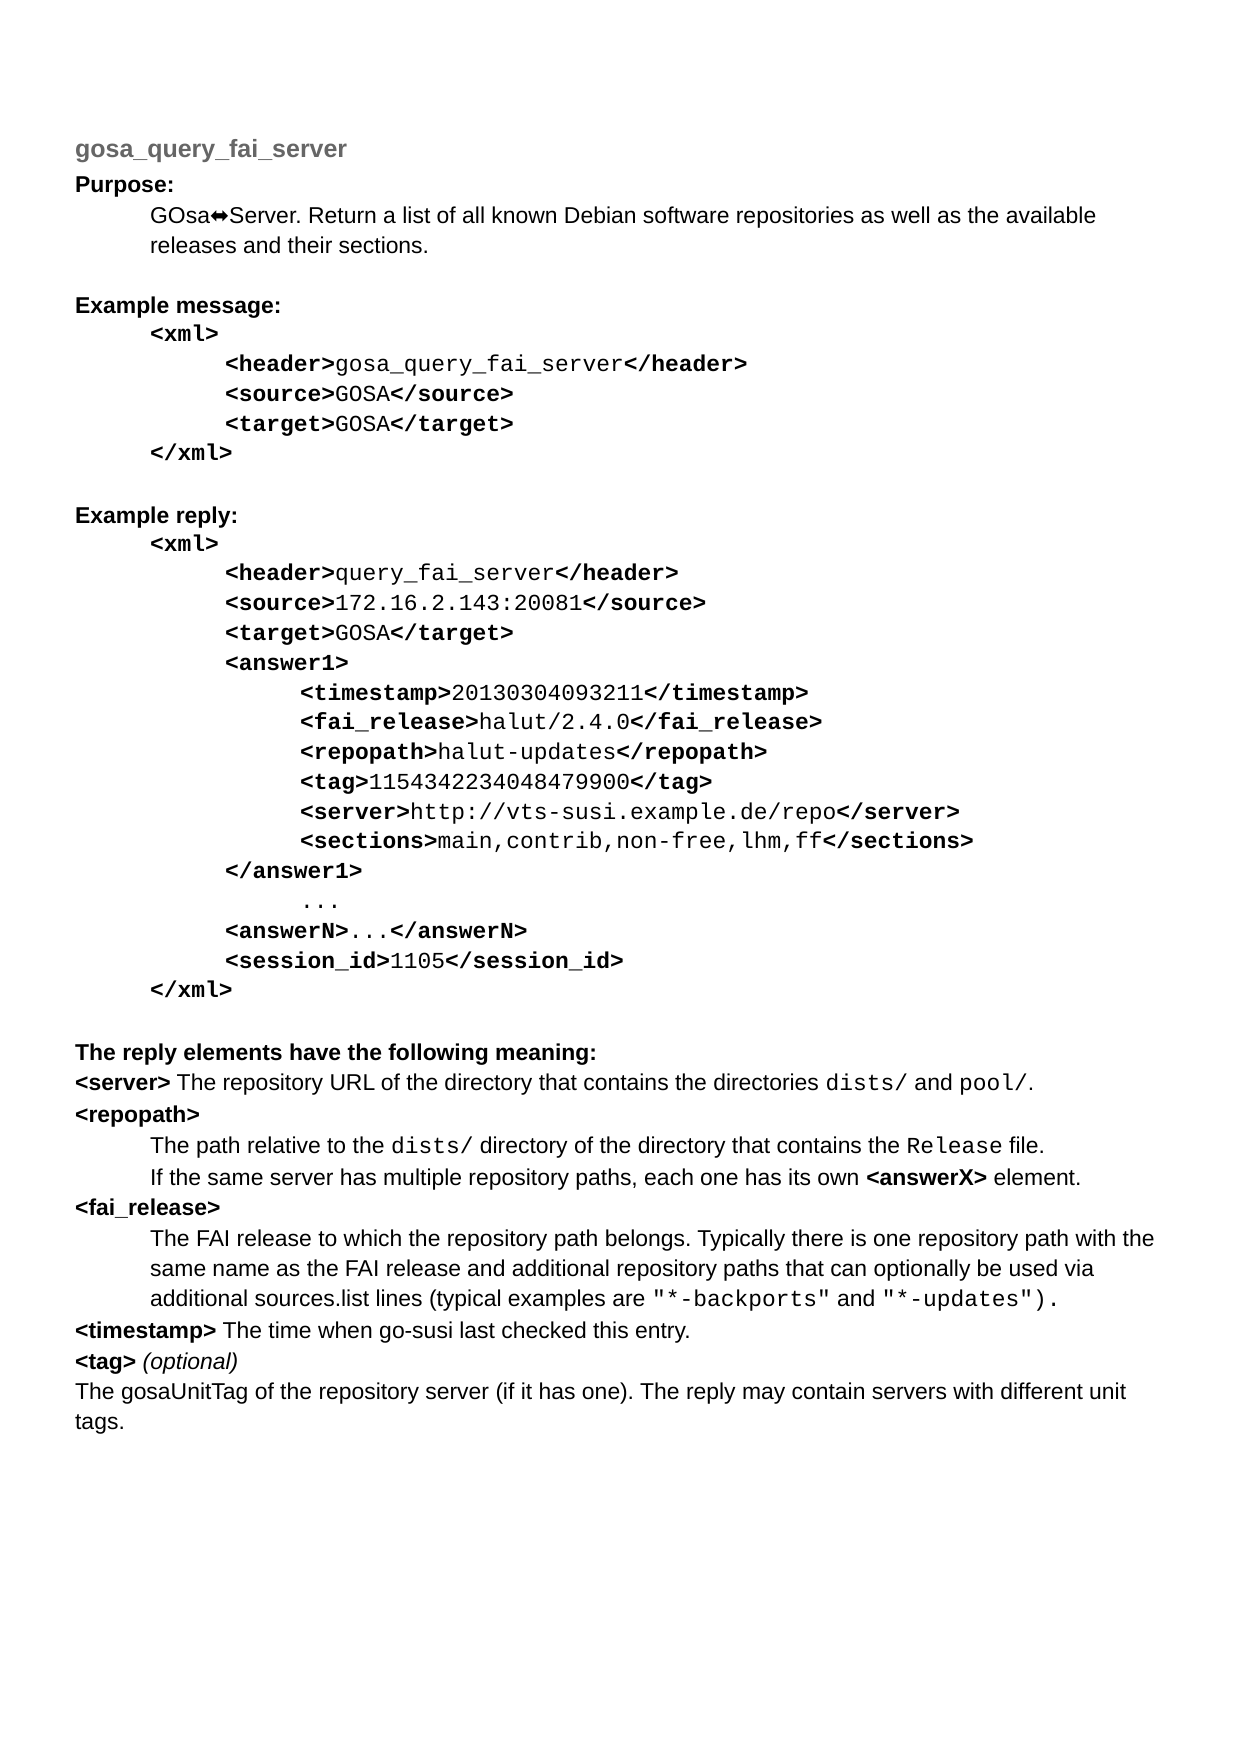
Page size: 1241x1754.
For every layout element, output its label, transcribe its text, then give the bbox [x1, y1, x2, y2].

text <header>gosa_query_fai_server</header> <source>GOSA</source> [225, 352, 1165, 408]
text <repopath>halut-updates</repopath> [300, 740, 1165, 766]
text The gosaUnitTag of the repository server (if it has one). The reply may contain servers with different unit tags. [75, 1378, 1165, 1434]
text GOsa⬌Server. Return a list of all known Debian software repositories as well as the available releases and their sections. [150, 202, 1165, 258]
text </xml> [150, 442, 1165, 468]
text Example message: [75, 292, 1165, 319]
text The path relative to the dists/ directory of the directory that contains the Release file. [150, 1132, 1165, 1160]
text <xml> [150, 322, 1165, 348]
text <target>GOSA</target> [225, 621, 1165, 647]
text <fai_release> [75, 1194, 1165, 1221]
text If the same server has multiple repository paths, each one has its own <answerX> element. [150, 1164, 1165, 1191]
text <source>172.16.2.143:20081</source> [225, 591, 1165, 617]
text <server> The repository URL of the directory that contains the directories dists/ and pool/. [75, 1069, 1165, 1097]
text Example reply: [75, 502, 1165, 528]
text <repopath> [75, 1101, 1165, 1128]
text <answer1> [225, 651, 1165, 677]
text <fai_release>halut/2.4.0</fai_release> [300, 711, 1165, 737]
text <server>http://vts-susi.example.de/repo</server> [300, 800, 1165, 826]
text <xml> [150, 532, 1165, 558]
text <timestamp> The time when go-susi last checked this entry. [75, 1317, 1165, 1344]
text The reply elements have the following meaning: [75, 1039, 1165, 1065]
text </answer1> [225, 859, 1165, 886]
text <answerN>...</answerN> <session_id>1105</session_id> [225, 919, 1165, 975]
text The FAI release to which the repository path belongs. Typically there is one repository path with the same name as the FAI release and additional repository paths that can optionally be used via additional sources.list lines (typical examples are "*-backports" and "*-updates"). [150, 1224, 1165, 1313]
text Purpose: [75, 171, 1165, 198]
text <sections>main,contrib,non-free,lhm,ff</sections> [300, 830, 1165, 856]
text </xml> [150, 979, 1165, 1005]
text ... [300, 889, 1165, 915]
text <tag>1154342234048479900</tag> [300, 770, 1165, 796]
text <header>query_fai_server</header> [225, 562, 1165, 588]
text <tag> (optional) [75, 1348, 1165, 1374]
subtitle gosa_query_fai_server [75, 134, 1165, 163]
text <target>GOSA</target> [225, 412, 1165, 438]
text <timestamp>20130304093211</timestamp> [300, 681, 1165, 707]
